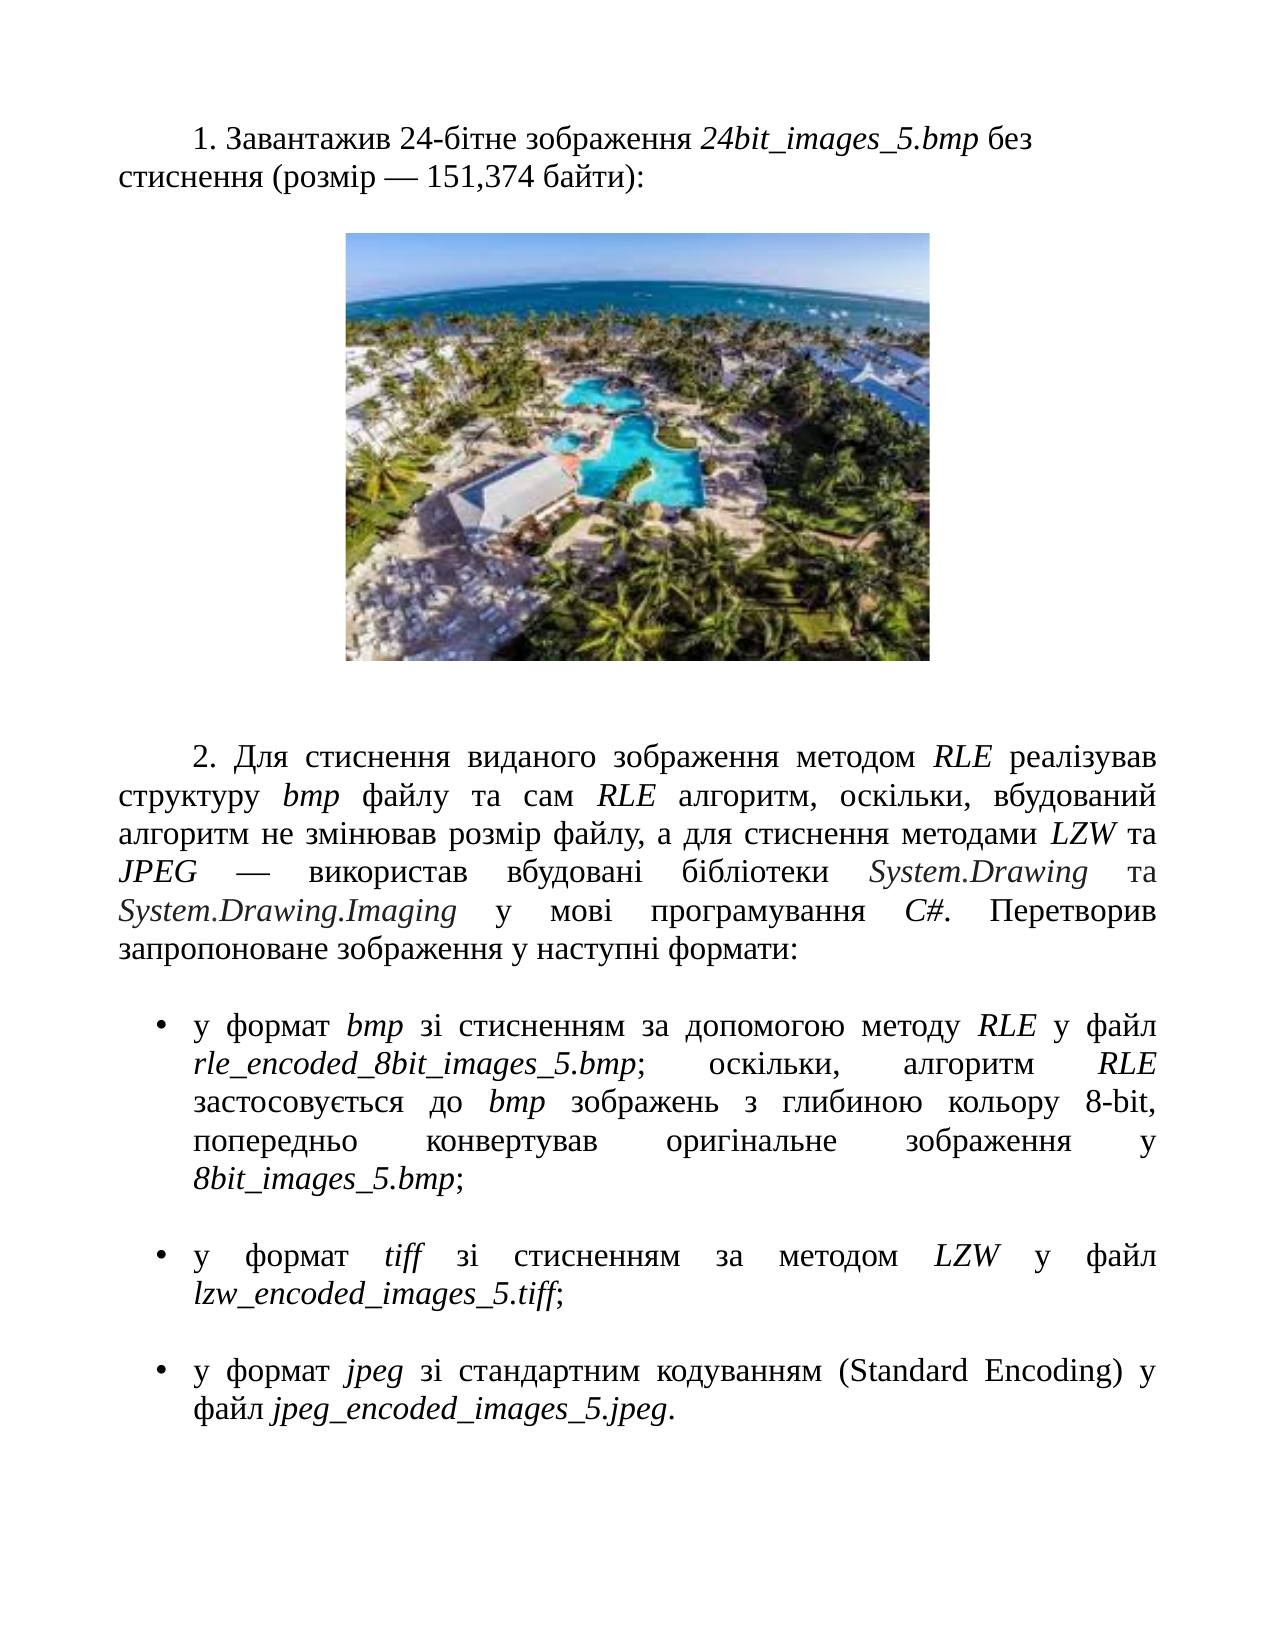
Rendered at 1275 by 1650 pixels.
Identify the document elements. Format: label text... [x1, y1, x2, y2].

list у формат jpeg зі стандартним кодуванням (Standard Encoding) у файл jpeg_encoded_images_5.jpeg. [156, 1350, 1157, 1427]
text 2. Для стиснення виданого зображення методом RLE реалізував структуру bmp файлу та сам RLE алгоритм, оскільки, вбудований алгоритм не змінював розмір файлу, а для стиснення методами LZW та JPEG — використав вбудовані бібліотеки System.Drawing та System.Drawing.Imaging у мові програмування C#. Перетворив запропоноване зображення у наступні формати: [118, 737, 1157, 967]
picture [345, 233, 930, 661]
text 1. Завантажив 24-бітне зображення 24bit_images_5.bmp без стиснення (розмір — 151,374 байти): [118, 118, 1157, 195]
list у формат bmp зі стисненням за допомогою методу RLE у файл rle_encoded_8bit_images_5.bmp; оскільки, алгоритм RLE застосовується до bmp зображень з глибиною кольору 8-bit, попередньо конвертував оригінальне зображення у 8bit_images_5.bmp; [156, 1005, 1157, 1197]
list у формат tiff зі стисненням за методом LZW у файл lzw_encoded_images_5.tiff; [156, 1235, 1157, 1312]
